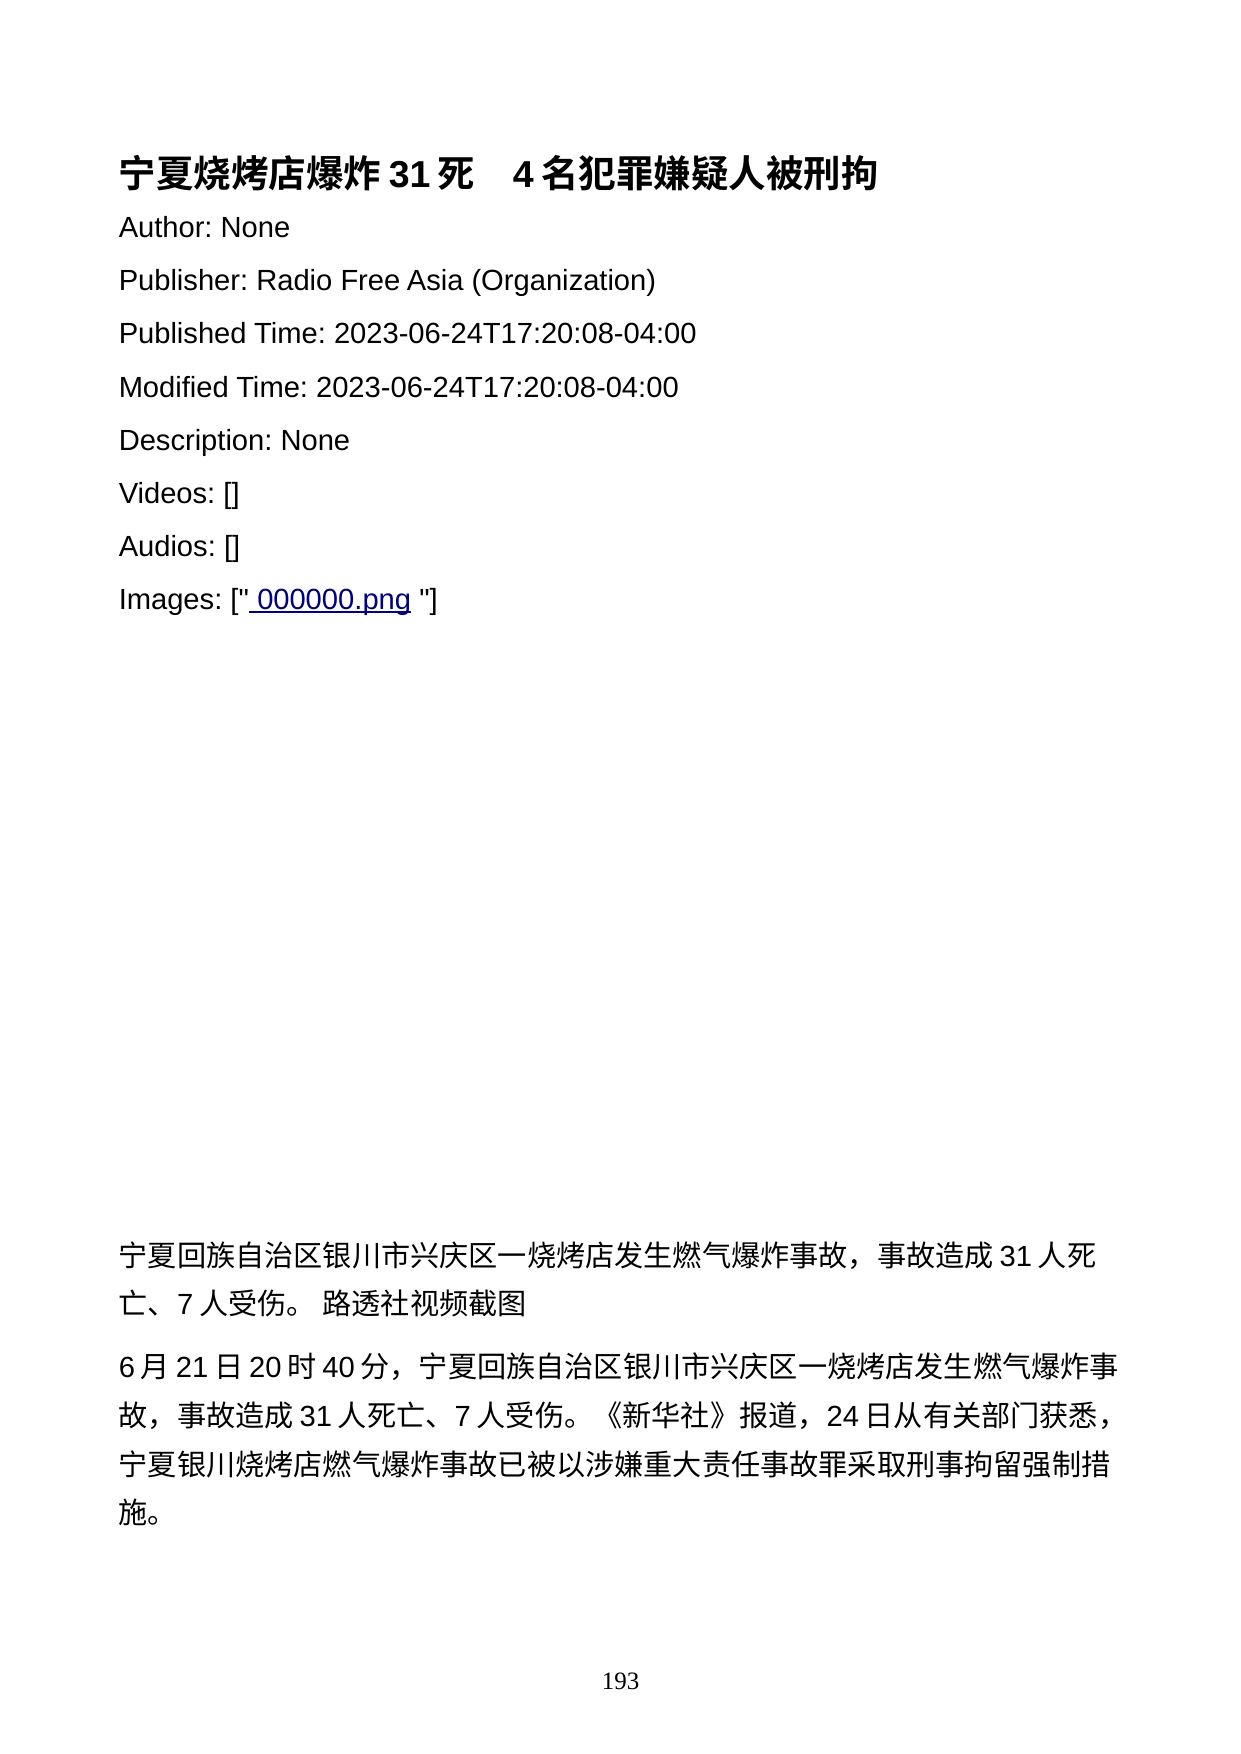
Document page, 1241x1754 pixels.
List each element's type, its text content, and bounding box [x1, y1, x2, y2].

text Audios: [] [118, 529, 1122, 563]
text Description: None [118, 423, 1122, 456]
text Videos: [] [118, 476, 1122, 509]
text Modified Time: 2023-06-24T17:20:08-04:00 [118, 370, 1122, 403]
text Published Time: 2023-06-24T17:20:08-04:00 [118, 317, 1122, 350]
subtitle 宁夏烧烤店爆炸31死 4名犯罪嫌疑人被刑拘 [118, 143, 1122, 198]
text Author: None [118, 210, 1122, 244]
text 6月21日20时40分，宁夏回族自治区银川市兴庆区一烧烤店发生燃气爆炸事故，事故造成31人死亡、7人受伤。《新华社》报道，24日从有关部门获悉，宁夏银川烧烤店燃气爆炸事故已被以涉嫌重大责任事故罪采取刑事拘留强制措施。 [118, 1344, 1122, 1532]
text 宁夏回族自治区银川市兴庆区一烧烤店发生燃气爆炸事故，事故造成31人死亡、7人受伤。 路透社视频截图 [118, 635, 1122, 1323]
text Images: [" 000000.png "] [118, 582, 1122, 616]
text Publisher: Radio Free Asia (Organization) [118, 263, 1122, 297]
